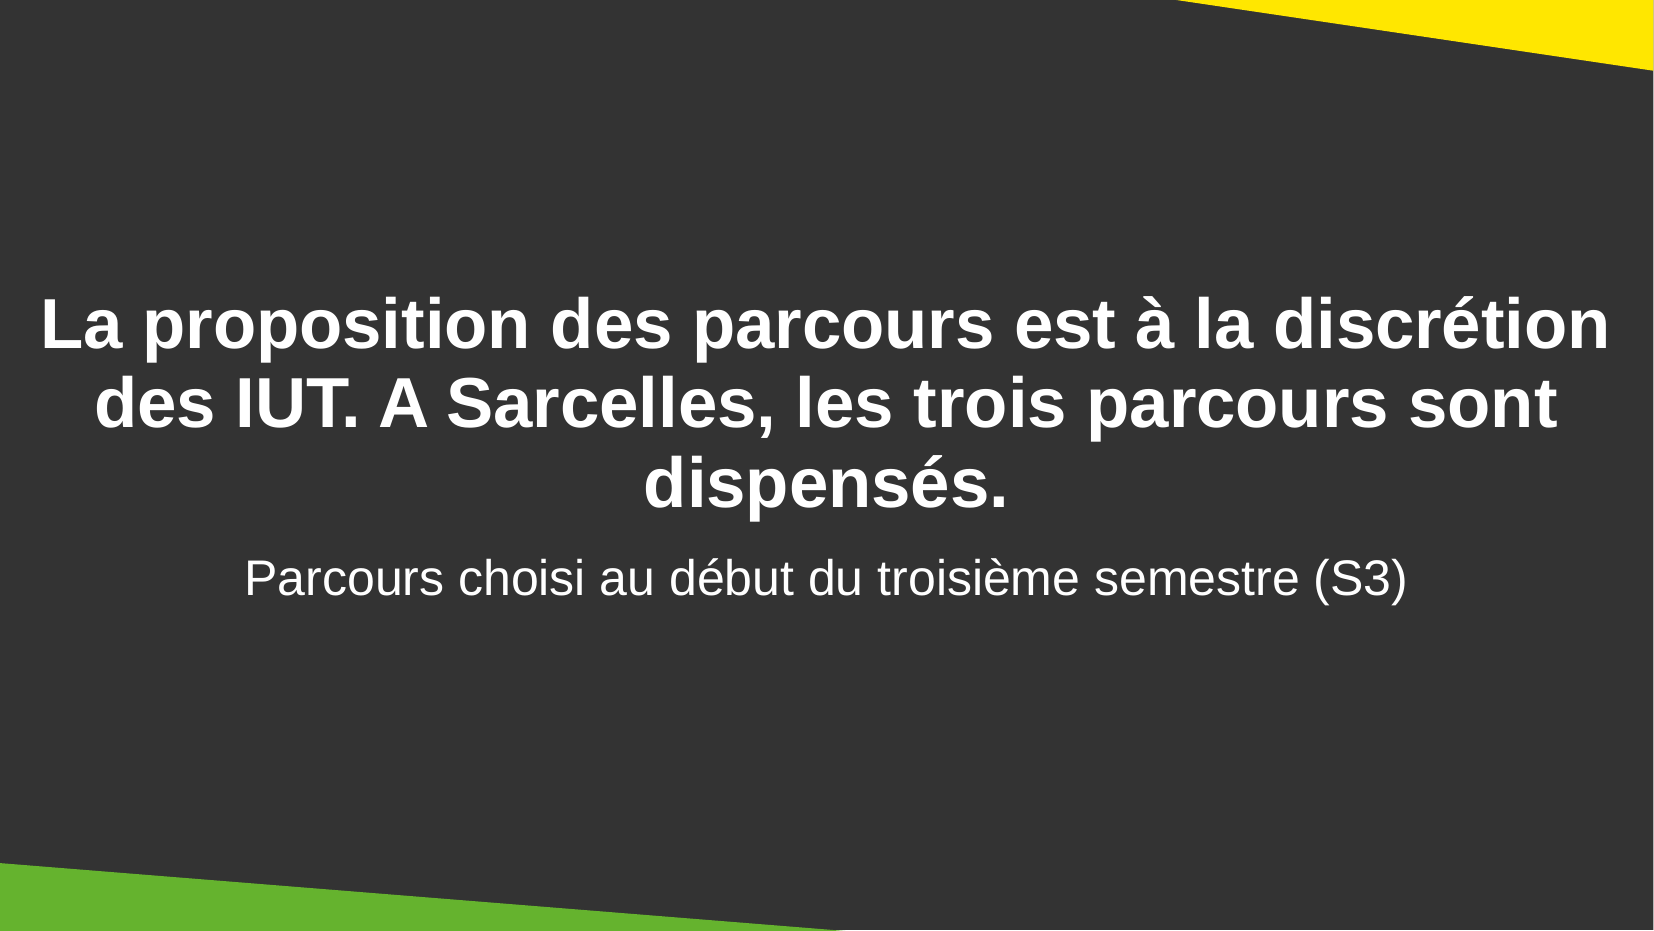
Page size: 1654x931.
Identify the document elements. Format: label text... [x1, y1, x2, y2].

text_box [1176, 0, 1654, 71]
text_box [0, 863, 846, 931]
text_box La proposition des parcours est à la discrétion des IUT. A Sarcelles, les trois parcours sont dispensés. [7, 277, 1647, 530]
text_box Parcours choisi au début du troisième semestre (S3) [208, 543, 1445, 670]
